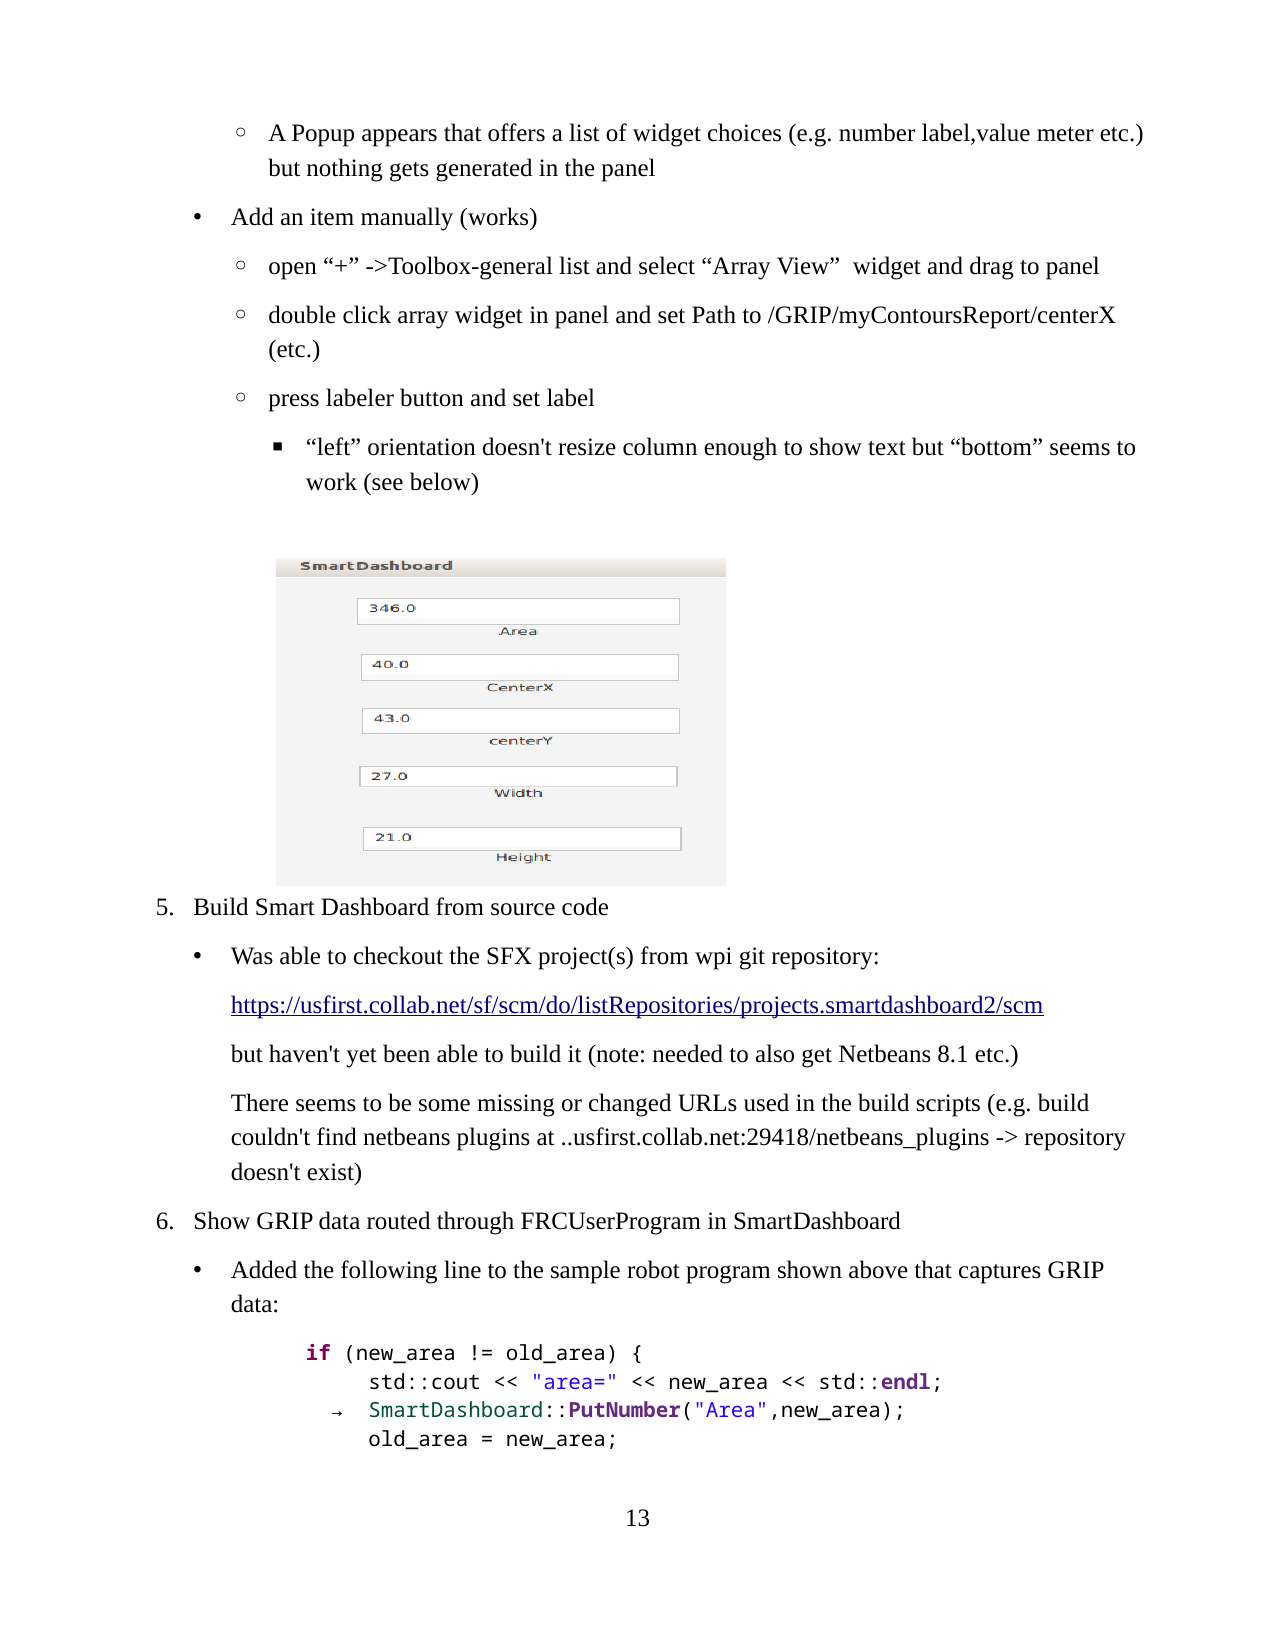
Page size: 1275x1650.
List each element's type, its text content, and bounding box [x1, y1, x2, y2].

text → SmartDashboard::PutNumber("Area",new_area); [118, 1395, 1157, 1424]
list Show GRIP data routed through FRCUserProgram in SmartDashboard [156, 1206, 1157, 1235]
list “left” orientation doesn't resize column enough to show text but “bottom” seems to work (see below) [268, 432, 1157, 496]
list There seems to be some missing or changed URLs used in the build scripts (e.g. build couldn't find netbeans plugins at ..usfirst.collab.net:29418/netbeans_plugins -> repository doesn't exist) [231, 1088, 1157, 1186]
list Add an item manually (works) [193, 202, 1157, 230]
list double click array widget in panel and set Path to /GRIP/myContoursReport/centerX (etc.) [231, 300, 1157, 363]
list but haven't yet been able to build it (note: needed to also get Netbeans 8.1 etc.) [193, 1039, 1157, 1068]
list A Popup appears that offers a list of widget choices (e.g. number label,value meter etc.) but nothing gets generated in the panel [231, 118, 1157, 181]
list Added the following line to the sample robot program shown above that captures GRIP data: [193, 1255, 1157, 1318]
list Was able to checkout the SFX project(s) from wpi git repository: [193, 941, 1157, 969]
list https://usfirst.collab.net/sf/scm/do/listRepositories/projects.smartdashboard2/scm [193, 990, 1157, 1018]
list press labeler button and set label [231, 383, 1157, 412]
picture [275, 558, 727, 886]
text if (new_area != old_area) { [118, 1338, 1157, 1367]
list open “+” ->Toolbox-general list and select “Array View” widget and drag to panel [231, 251, 1157, 279]
text std::cout << "area=" << new_area << std::endl; [118, 1367, 1157, 1395]
text old_area = new_area; [118, 1424, 1157, 1452]
list Build Smart Dashboard from source code [156, 886, 1157, 920]
